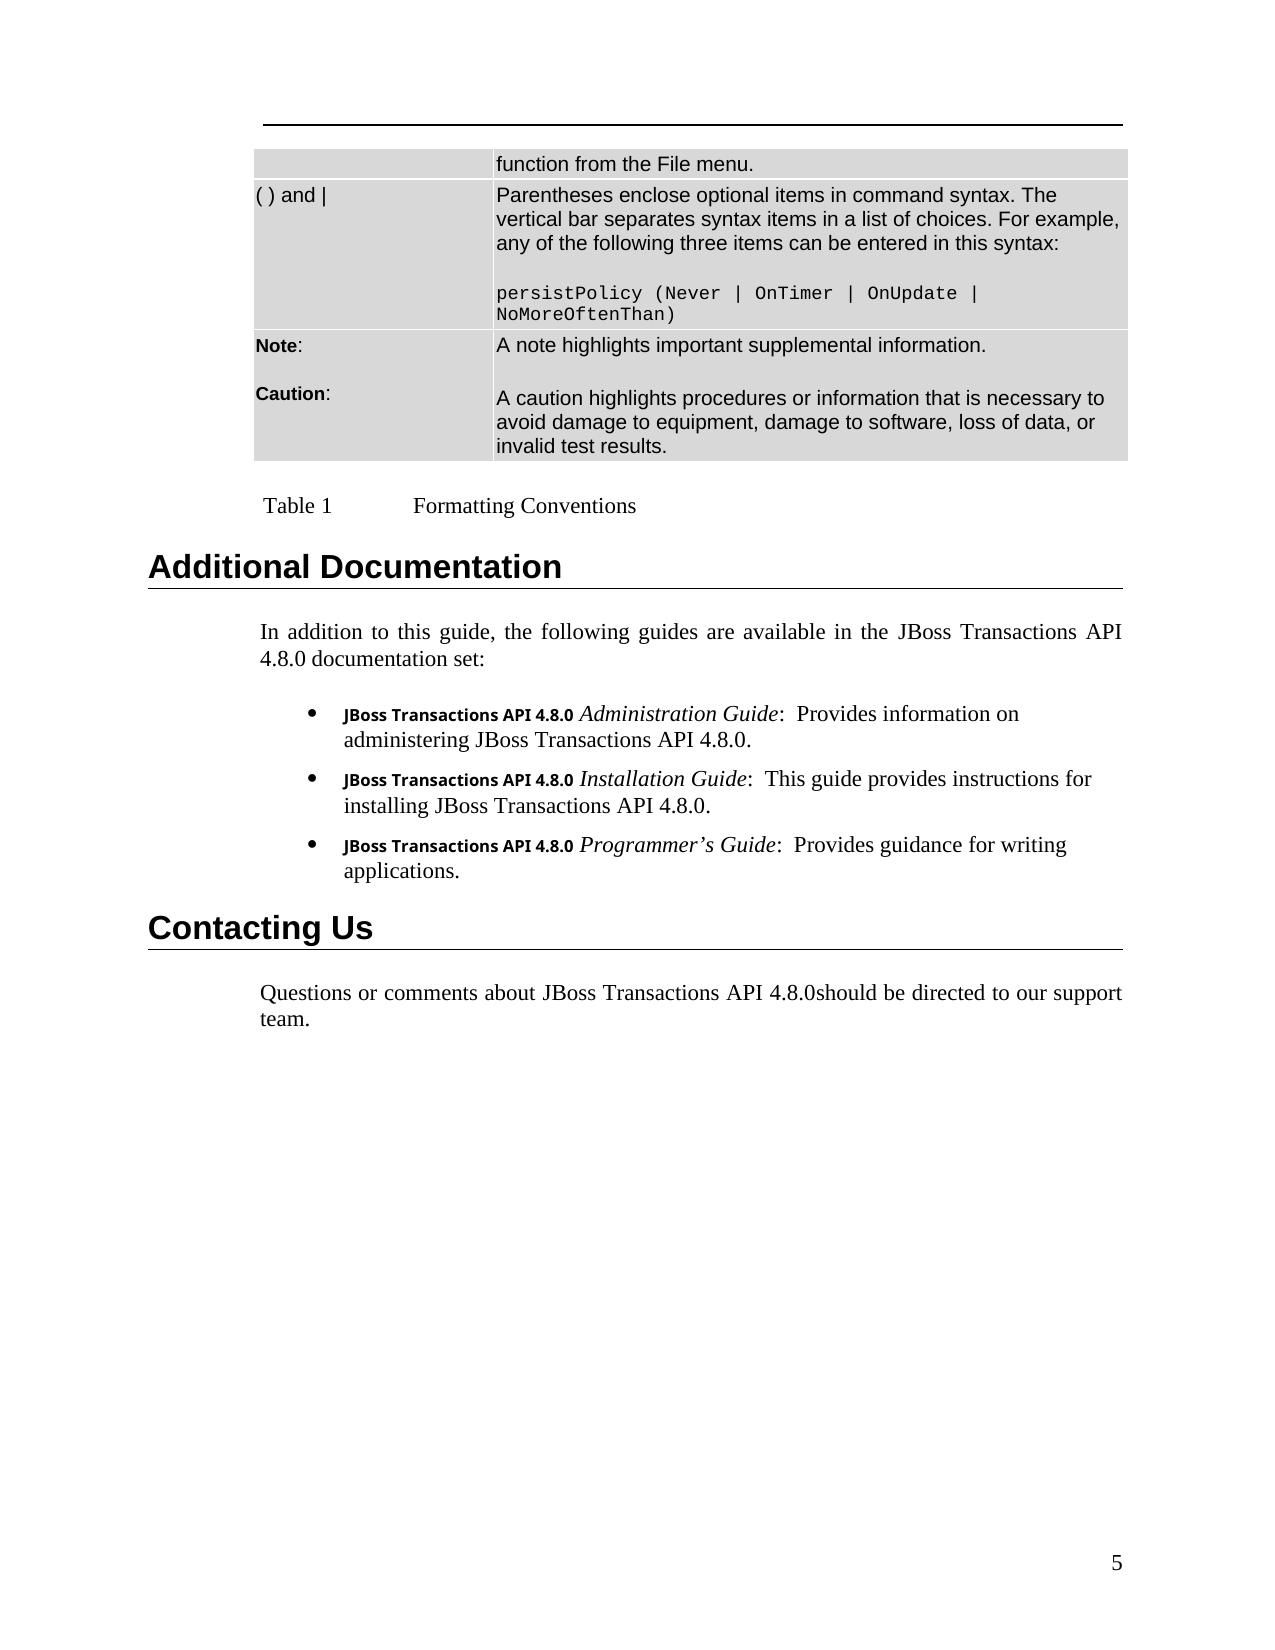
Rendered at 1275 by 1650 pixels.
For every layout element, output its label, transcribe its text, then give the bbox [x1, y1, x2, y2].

list JBoss Transactions API 4.8.0 Installation Guide: This guide provides instructions for installing JBoss Transactions API 4.8.0. [308, 765, 1123, 818]
text Table 1 Formatting Conventions [263, 492, 1123, 518]
table_cell [254, 149, 493, 178]
subtitle Contacting Us [148, 908, 1123, 949]
text Questions or comments about JBoss Transactions API 4.8.0should be directed to our support team. [260, 979, 1123, 1032]
table_cell function from the File menu. [494, 149, 1128, 178]
table_cell A note highlights important supplemental information. A caution highlights procedures or information that is necessary to avoid damage to equipment, damage to software, loss of data, or invalid test results. [494, 330, 1128, 461]
table_cell ( ) and | [254, 180, 493, 329]
text In addition to this guide, the following guides are available in the JBoss Transactions API 4.8.0 documentation set: [260, 618, 1123, 671]
table_cell Parentheses enclose optional items in command syntax. The vertical bar separates syntax items in a list of choices. For example, any of the following three items can be entered in this syntax: persistPolicy (Never | OnTimer | OnUpdate | NoMoreOftenThan) [494, 180, 1128, 329]
list JBoss Transactions API 4.8.0 Administration Guide: Provides information on administering JBoss Transactions API 4.8.0. [308, 700, 1123, 753]
list JBoss Transactions API 4.8.0 Programmer’s Guide: Provides guidance for writing applications. [308, 831, 1123, 883]
table_cell Note: Caution: [254, 330, 493, 461]
subtitle Additional Documentation [148, 548, 1123, 588]
